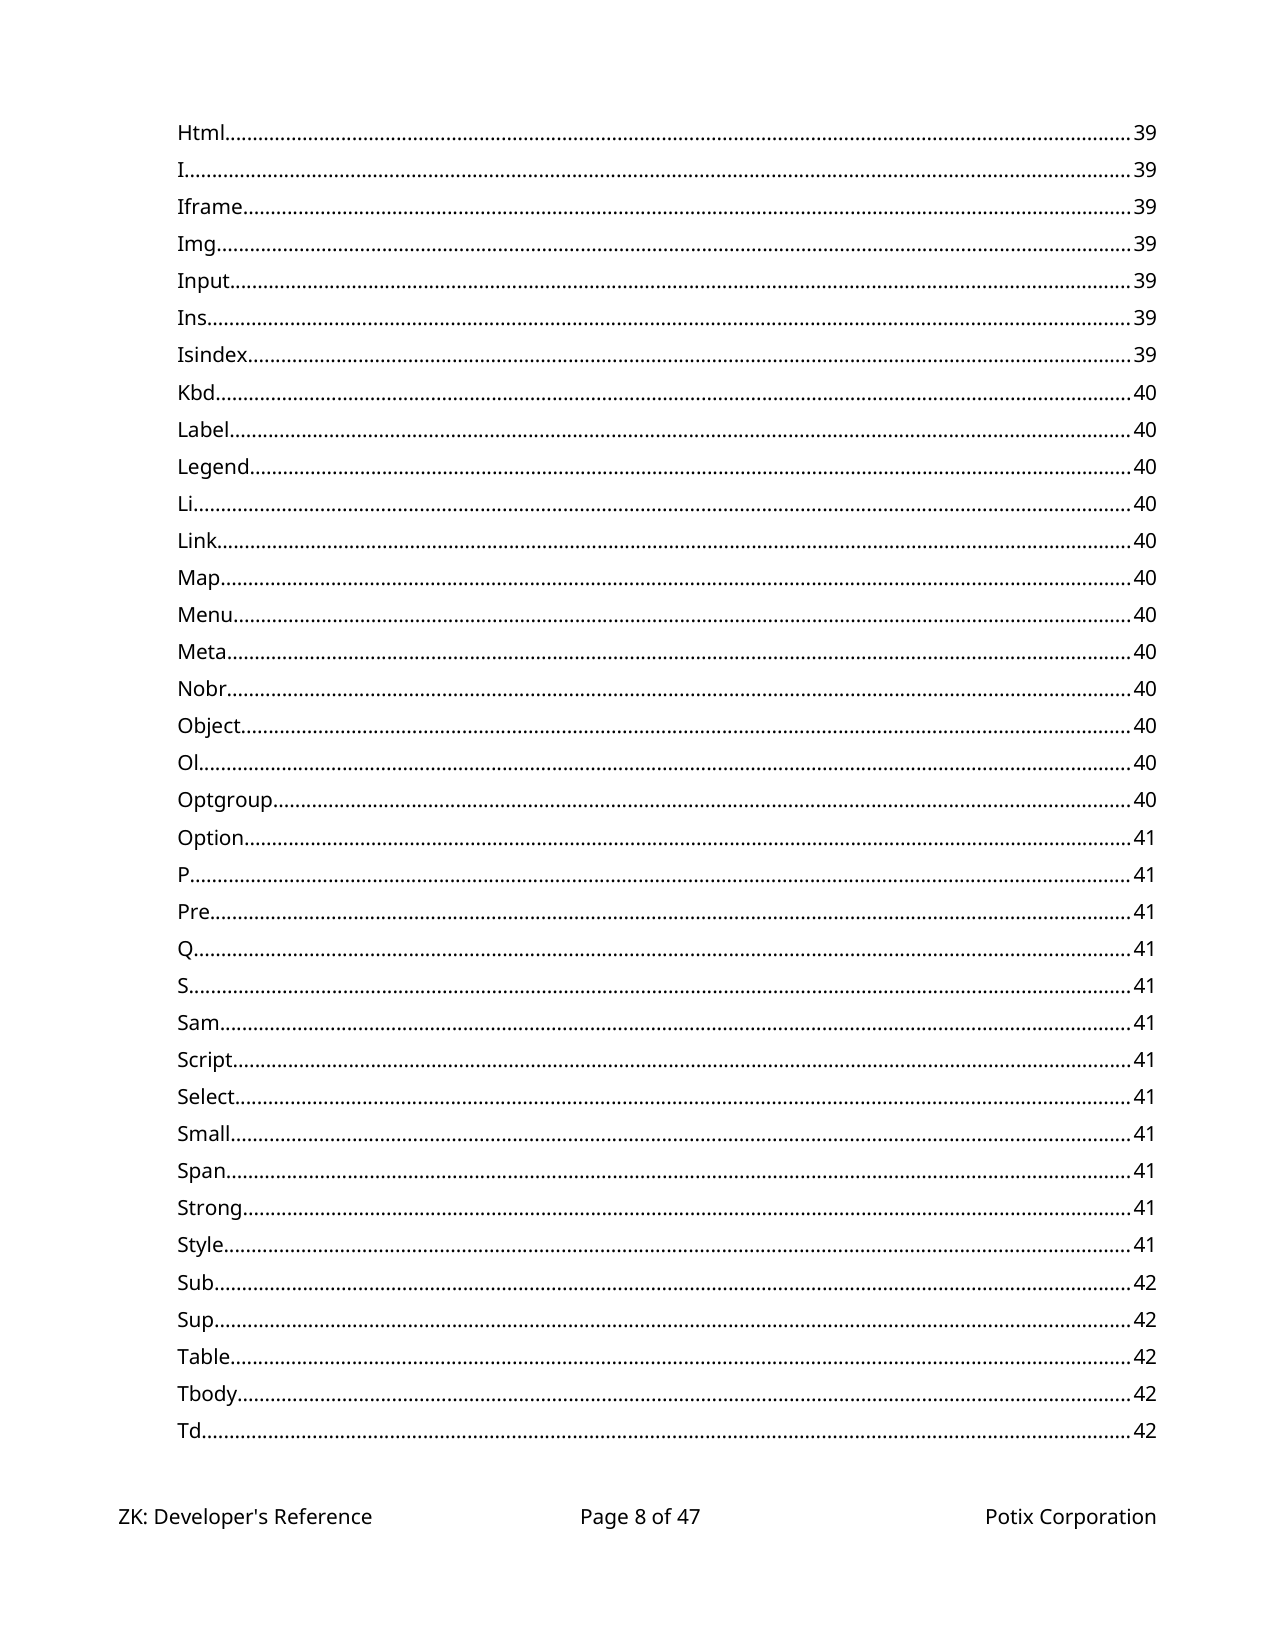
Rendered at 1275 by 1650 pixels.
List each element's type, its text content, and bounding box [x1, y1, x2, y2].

text Ol 40 [177, 748, 1157, 777]
text Kbd 40 [177, 378, 1157, 406]
text Strong 41 [177, 1193, 1157, 1222]
text Nobr 40 [177, 674, 1157, 703]
text Object 40 [177, 711, 1157, 740]
text Select 41 [177, 1082, 1157, 1111]
text Li 40 [177, 489, 1157, 517]
text Sup 42 [177, 1305, 1157, 1333]
text Ins 39 [177, 303, 1157, 332]
text Iframe 39 [177, 192, 1157, 221]
text Tbody 42 [177, 1379, 1157, 1407]
text Sam 41 [177, 1008, 1157, 1036]
text Script 41 [177, 1045, 1157, 1073]
text Table 42 [177, 1342, 1157, 1370]
text Link 40 [177, 526, 1157, 554]
text Style 41 [177, 1231, 1157, 1259]
text Html 39 [177, 118, 1157, 146]
text P 41 [177, 860, 1157, 888]
text Label 40 [177, 415, 1157, 443]
text Legend 40 [177, 452, 1157, 480]
text Option 41 [177, 823, 1157, 851]
text S 41 [177, 971, 1157, 999]
text Td 42 [177, 1416, 1157, 1444]
text Meta 40 [177, 637, 1157, 666]
text Img 39 [177, 229, 1157, 258]
text Input 39 [177, 266, 1157, 295]
text Span 41 [177, 1156, 1157, 1185]
text Sub 42 [177, 1268, 1157, 1296]
text I 39 [177, 155, 1157, 183]
text Small 41 [177, 1119, 1157, 1148]
text Pre 41 [177, 897, 1157, 925]
text Menu 40 [177, 600, 1157, 628]
text Isindex 39 [177, 341, 1157, 369]
text Optgroup 40 [177, 786, 1157, 814]
text Q 41 [177, 934, 1157, 962]
text Map 40 [177, 563, 1157, 591]
